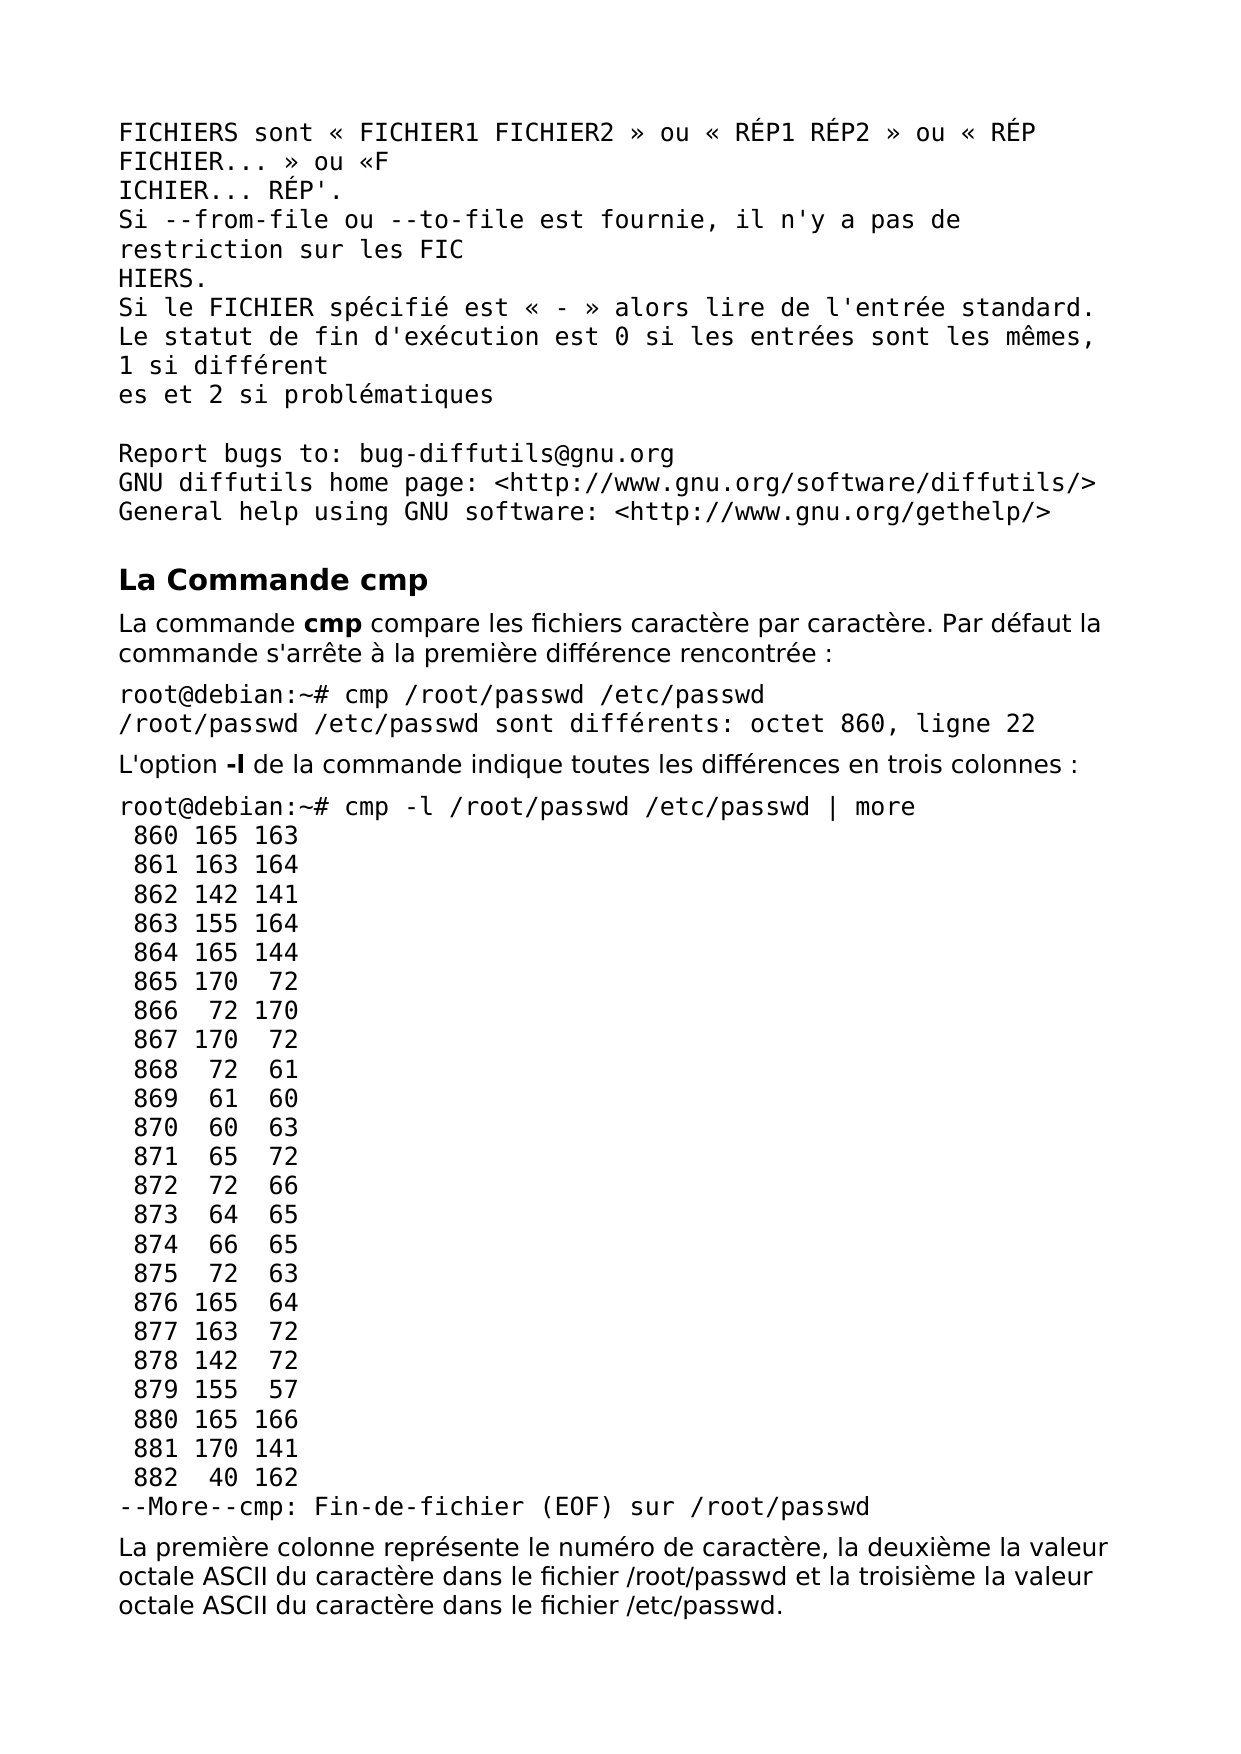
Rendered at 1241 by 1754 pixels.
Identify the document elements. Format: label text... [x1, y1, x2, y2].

text root@debian:~# cmp /root/passwd /etc/passwd /root/passwd /etc/passwd sont différents: octet 860, ligne 22 [118, 681, 1122, 739]
text La commande cmp compare les fichiers caractère par caractère. Par défaut la commande s'arrête à la première différence rencontrée : [118, 610, 1122, 668]
text La première colonne représente le numéro de caractère, la deuxième la valeur octale ASCII du caractère dans le fichier /root/passwd et la troisième la valeur octale ASCII du caractère dans le fichier /etc/passwd. [118, 1533, 1122, 1621]
text FICHIERS sont « FICHIER1 FICHIER2 » ou « RÉP1 RÉP2 » ou « RÉP FICHIER... » ou «F ICHIER... RÉP'. Si --from-file ou --to-file est fournie, il n'y a pas de restriction sur les FIC HIERS. Si le FICHIER spécifié est « - » alors lire de l'entrée standard. Le statut de fin d'exécution est 0 si les entrées sont les mêmes, 1 si différent es et 2 si problématiques Report bugs to: bug-diffutils@gnu.org GNU diffutils home page: <http://www.gnu.org/software/diffutils/> General help using GNU software: <http://www.gnu.org/gethelp/> [118, 118, 1122, 526]
text L'option -l de la commande indique toutes les différences en trois colonnes : [118, 751, 1122, 780]
text root@debian:~# cmp -l /root/passwd /etc/passwd | more 860 165 163 861 163 164 862 142 141 863 155 164 864 165 144 865 170 72 866 72 170 867 170 72 868 72 61 869 61 60 870 60 63 871 65 72 872 72 66 873 64 65 874 66 65 875 72 63 876 165 64 877 163 72 878 142 72 879 155 57 880 165 166 881 170 141 882 40 162 --More--cmp: Fin-de-fichier (EOF) sur /root/passwd [118, 792, 1122, 1521]
subtitle La Commande cmp [118, 563, 1122, 597]
